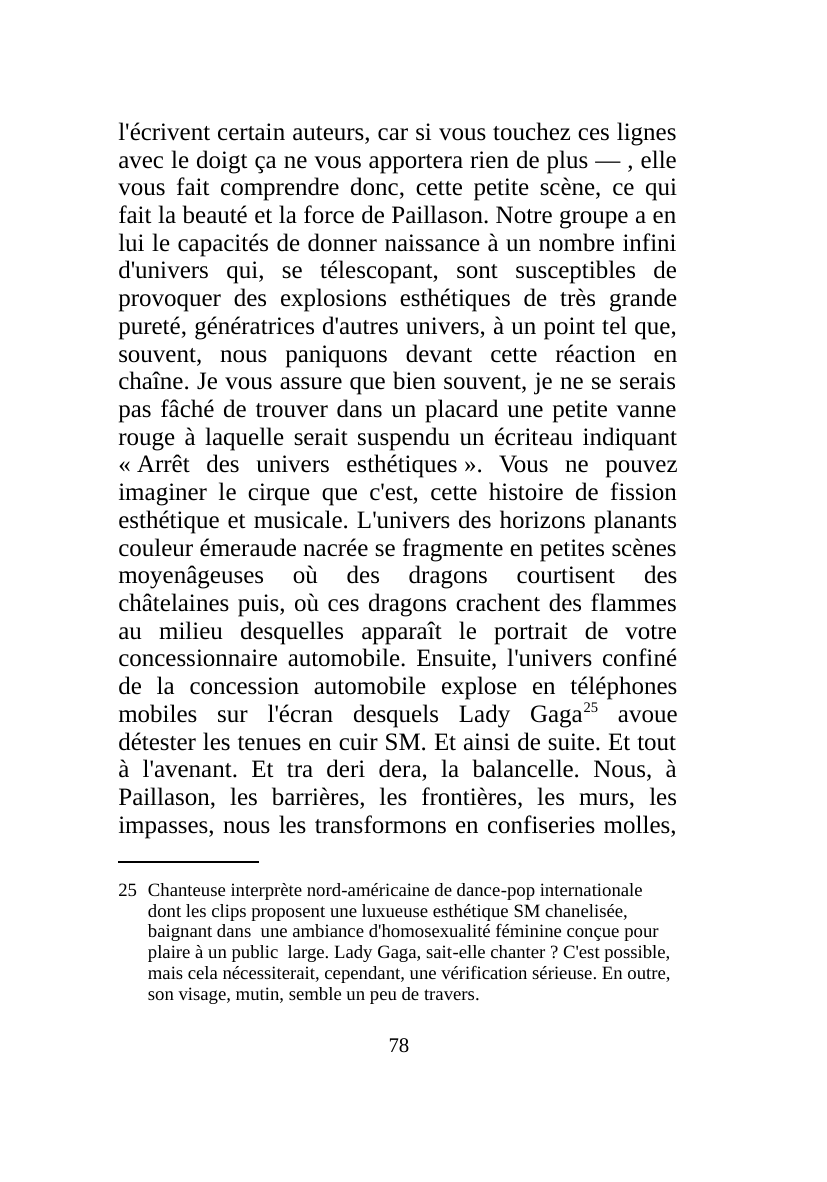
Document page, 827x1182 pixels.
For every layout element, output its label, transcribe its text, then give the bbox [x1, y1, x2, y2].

text Chanteuse interprète nord‑américaine de dance‑pop internationale dont les clips proposent une luxueuse esthétique SM chanelisée, baignant dans une ambiance d'homosexualité féminine conçue pour plaire à un public large. Lady Gaga, sait‑elle chanter ? C'est possible, mais cela nécessiterait, cependant, une vérification sérieuse. En outre, son visage, mutin, semble un peu de travers. [118, 880, 679, 1004]
text l'écrivent certain auteurs, car si vous touchez ces lignes avec le doigt ça ne vous apportera rien de plus — , elle vous fait comprendre donc, cette petite scène, ce qui fait la beauté et la force de Paillason. Notre groupe a en lui le capacités de donner naissance à un nombre infini d'univers qui, se télescopant, sont susceptibles de provoquer des explosions esthétiques de très grande pureté, génératrices d'autres univers, à un point tel que, souvent, nous paniquons devant cette réaction en chaîne. Je vous assure que bien souvent, je ne se serais pas fâché de trouver dans un placard une petite vanne rouge à laquelle serait suspendu un écriteau indiquant « Arrêt des univers esthétiques ». Vous ne pouvez imaginer le cirque que c'est, cette histoire de fission esthétique et musicale. L'univers des horizons planants couleur émeraude nacrée se fragmente en petites scènes moyenâgeuses où des dragons courtisent des châtelaines puis, où ces dragons crachent des flammes au milieu desquelles apparaît le portrait de votre concessionnaire automobile. Ensuite, l'univers confiné de la concession automobile explose en téléphones mobiles sur l'écran desquels Lady Gaga avoue détester les tenues en cuir SM. Et ainsi de suite. Et tout à l'avenant. Et tra deri dera, la balancelle. Nous, à Paillason, les barrières, les frontières, les murs, les impasses, nous les transformons en confiseries molles, [118, 118, 677, 838]
